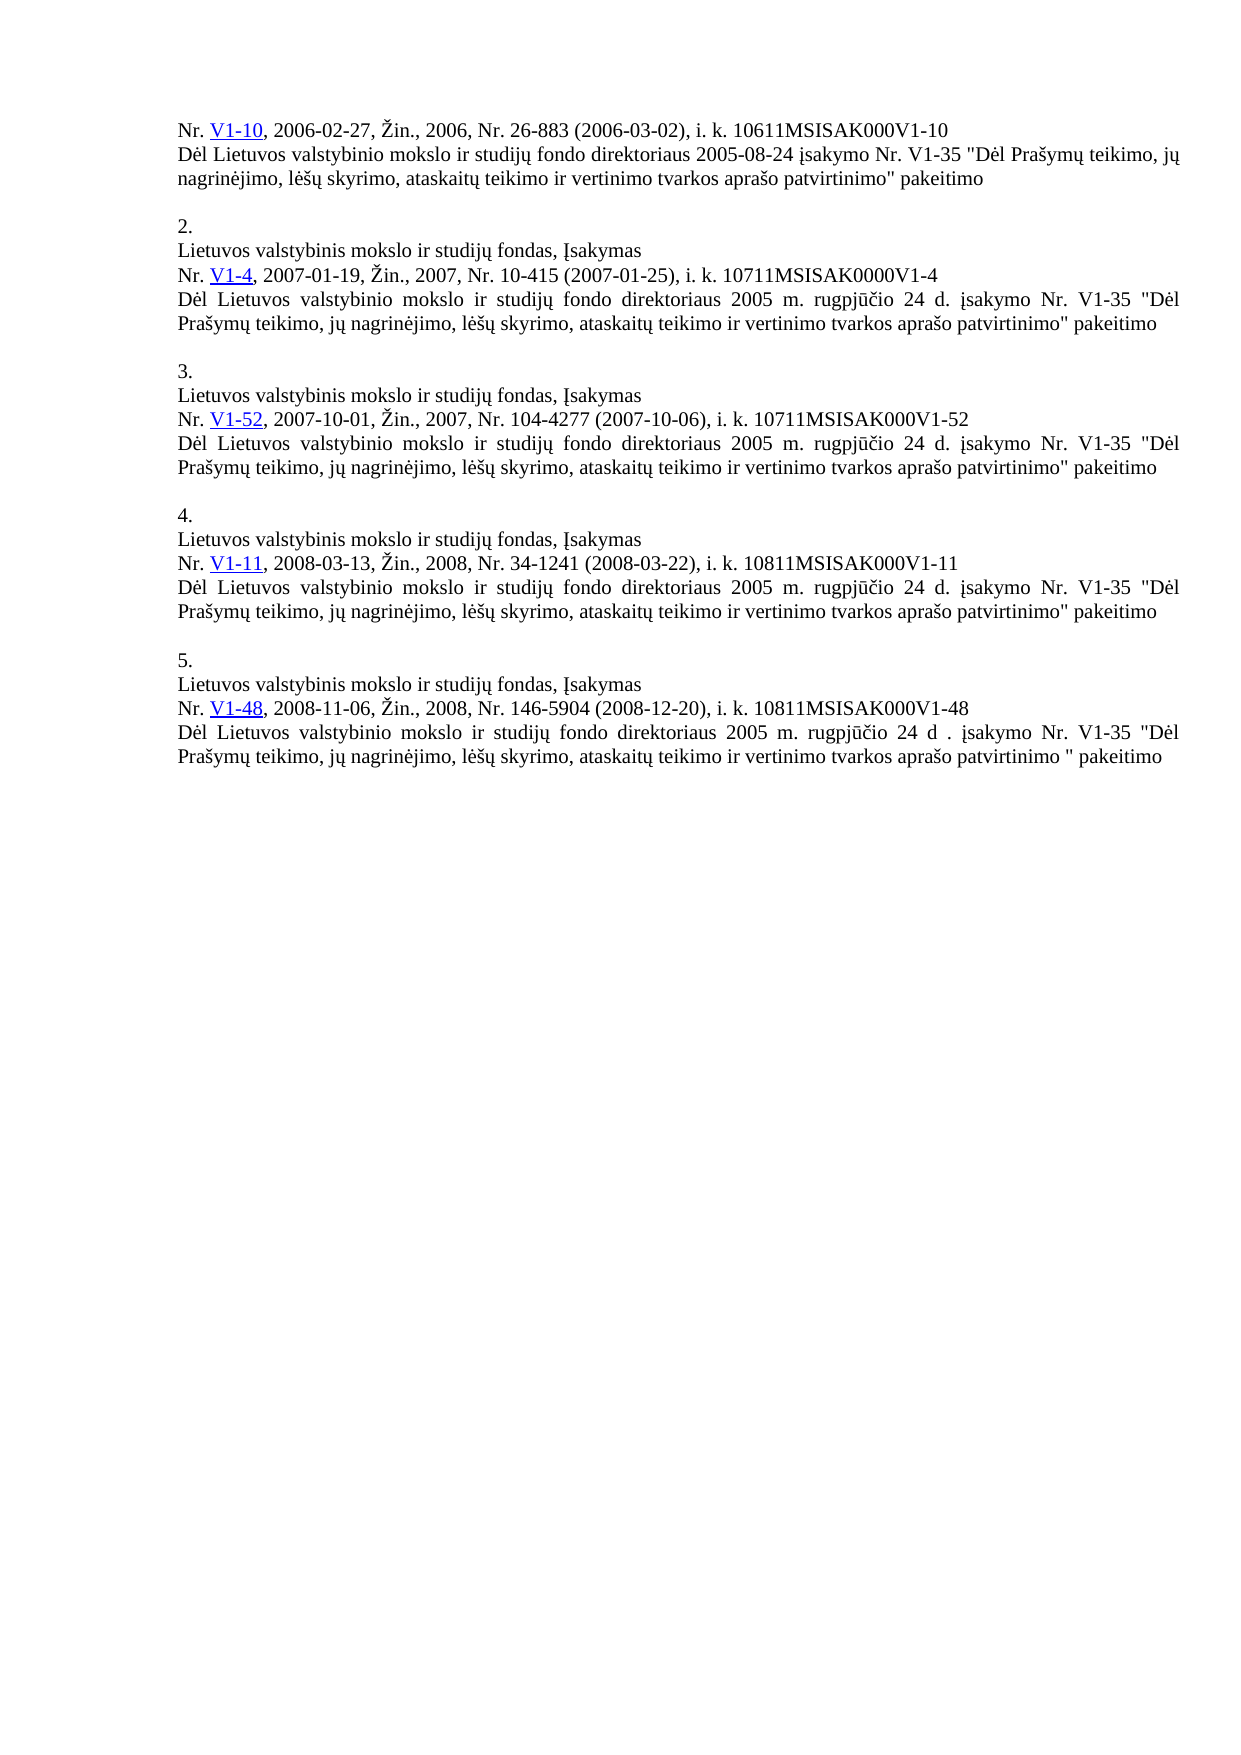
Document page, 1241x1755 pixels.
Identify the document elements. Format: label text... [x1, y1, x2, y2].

text 2. [177, 214, 1181, 238]
text Lietuvos valstybinis mokslo ir studijų fondas, Įsakymas [177, 527, 1181, 551]
text 4. [177, 503, 1181, 527]
text Dėl Lietuvos valstybinio mokslo ir studijų fondo direktoriaus 2005 m. rugpjūčio 24 d. įsakymo Nr. V1-35 "Dėl Prašymų teikimo, jų nagrinėjimo, lėšų skyrimo, ataskaitų teikimo ir vertinimo tvarkos aprašo patvirtinimo" pakeitimo [177, 431, 1181, 479]
text Dėl Lietuvos valstybinio mokslo ir studijų fondo direktoriaus 2005 m. rugpjūčio 24 d. įsakymo Nr. V1-35 "Dėl Prašymų teikimo, jų nagrinėjimo, lėšų skyrimo, ataskaitų teikimo ir vertinimo tvarkos aprašo patvirtinimo" pakeitimo [177, 287, 1181, 335]
text Nr. V1-48, 2008-11-06, Žin., 2008, Nr. 146-5904 (2008-12-20), i. k. 10811MSISAK000V1-48 [177, 696, 1181, 720]
text 5. [177, 647, 1181, 672]
text Nr. V1-52, 2007-10-01, Žin., 2007, Nr. 104-4277 (2007-10-06), i. k. 10711MSISAK000V1-52 [177, 407, 1181, 431]
text 3. [177, 359, 1181, 383]
text Lietuvos valstybinis mokslo ir studijų fondas, Įsakymas [177, 238, 1181, 262]
text Dėl Lietuvos valstybinio mokslo ir studijų fondo direktoriaus 2005 m. rugpjūčio 24 d . įsakymo Nr. V1-35 "Dėl Prašymų teikimo, jų nagrinėjimo, lėšų skyrimo, ataskaitų teikimo ir vertinimo tvarkos aprašo patvirtinimo " pakeitimo [177, 720, 1181, 768]
text Dėl Lietuvos valstybinio mokslo ir studijų fondo direktoriaus 2005 m. rugpjūčio 24 d. įsakymo Nr. V1-35 "Dėl Prašymų teikimo, jų nagrinėjimo, lėšų skyrimo, ataskaitų teikimo ir vertinimo tvarkos aprašo patvirtinimo" pakeitimo [177, 575, 1181, 623]
text Dėl Lietuvos valstybinio mokslo ir studijų fondo direktoriaus 2005-08-24 įsakymo Nr. V1-35 "Dėl Prašymų teikimo, jų nagrinėjimo, lėšų skyrimo, ataskaitų teikimo ir vertinimo tvarkos aprašo patvirtinimo" pakeitimo [177, 142, 1181, 190]
text Lietuvos valstybinis mokslo ir studijų fondas, Įsakymas [177, 383, 1181, 407]
text Lietuvos valstybinis mokslo ir studijų fondas, Įsakymas [177, 672, 1181, 696]
text Nr. V1-4, 2007-01-19, Žin., 2007, Nr. 10-415 (2007-01-25), i. k. 10711MSISAK0000V1-4 [177, 262, 1181, 287]
text Nr. V1-10, 2006-02-27, Žin., 2006, Nr. 26-883 (2006-03-02), i. k. 10611MSISAK000V1-10 [177, 118, 1181, 142]
text Nr. V1-11, 2008-03-13, Žin., 2008, Nr. 34-1241 (2008-03-22), i. k. 10811MSISAK000V1-11 [177, 551, 1181, 575]
